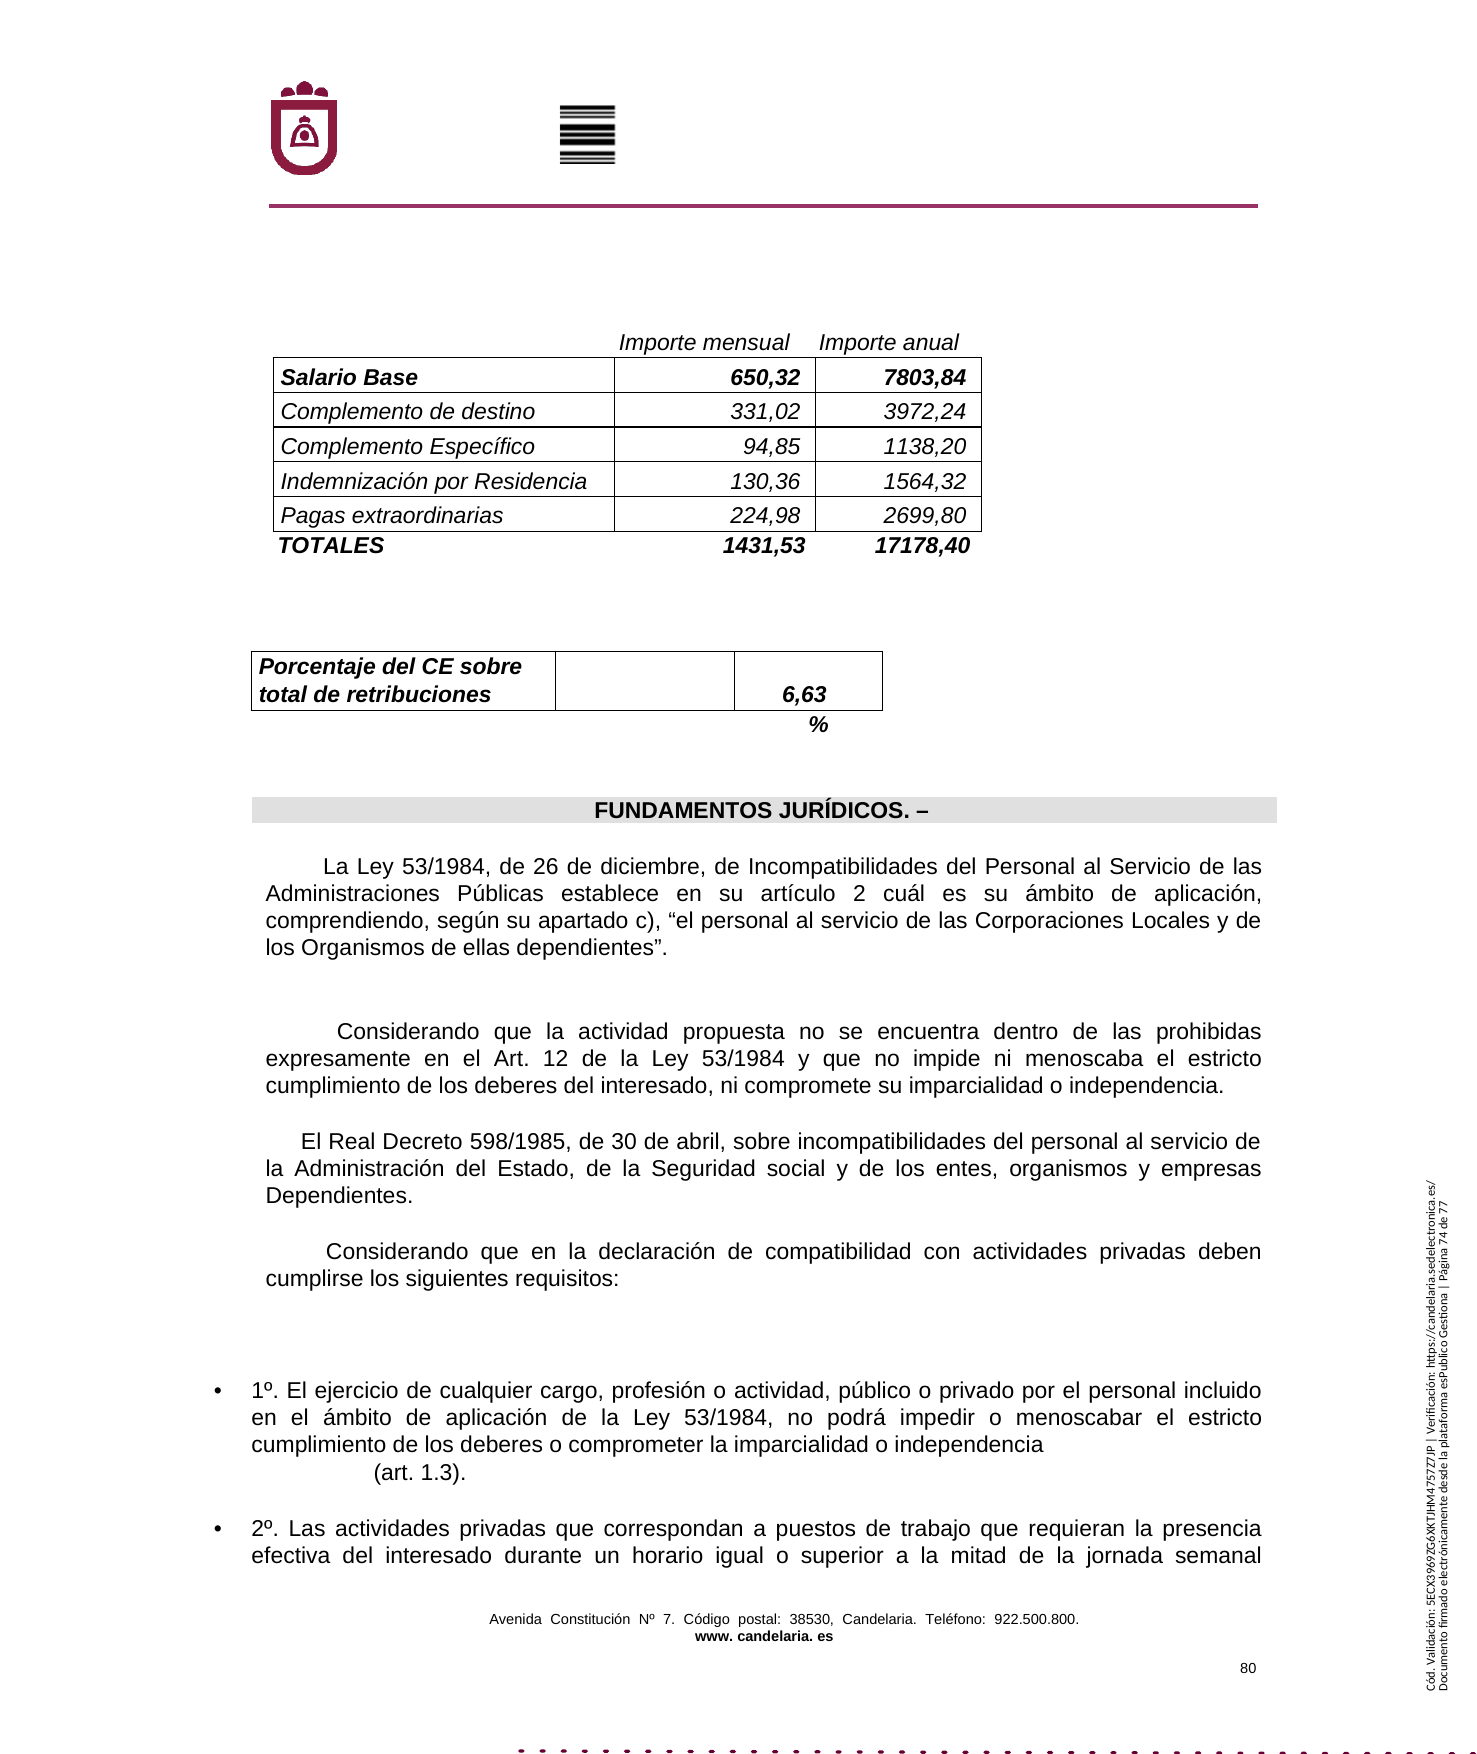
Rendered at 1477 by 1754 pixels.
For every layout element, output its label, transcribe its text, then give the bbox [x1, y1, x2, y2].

table_header 6,63 [735, 652, 882, 709]
list 2º. Las actividades privadas que correspondan a puestos de trabajo que requieran la presencia efectiva del interesado durante un horario igual o superior a la mitad de la jornada semanal [214, 1514, 1263, 1568]
text El Real Decreto 598/1985, de 30 de abril, sobre incompatibilidades del personal al servicio de la Administración del Estado, de la Seguridad social y de los entes, organismos y empresas Dependientes. [265, 1128, 1263, 1208]
subtitle FUNDAMENTOS JURÍDICOS. – [252, 797, 1277, 823]
table_cell Complemento Específico [274, 428, 614, 461]
table_cell 2699,80 [816, 497, 981, 531]
table_cell 3972,24 [816, 393, 981, 426]
table_cell 331,02 [615, 393, 815, 426]
text TOTALES 1431,53 17178,40 [251, 532, 1371, 559]
text La Ley 53/1984, de 26 de diciembre, de Incompatibilidades del Personal al Servicio de las Administraciones Públicas establece en su artículo 2 cuál es su ámbito de aplicación, comprendiendo, según su apartado c), “el personal al servicio de las Corporaciones Locales y de los Organismos de ellas dependientes”. [265, 853, 1263, 961]
text % [274, 711, 1371, 737]
text Considerando que la actividad propuesta no se encuentra dentro de las prohibidas expresamente en el Art. 12 de la Ley 53/1984 y que no impide ni menoscaba el estricto cumplimiento de los deberes del interesado, ni compromete su imparcialidad o independencia. [265, 1018, 1263, 1099]
text (art. 1.3). [373, 1459, 1263, 1485]
table_cell Complemento de destino [274, 393, 614, 426]
table_header Porcentaje del CE sobre total de retribuciones [252, 652, 555, 709]
table_header 650,32 [615, 358, 815, 392]
list 1º. El ejercicio de cualquier cargo, profesión o actividad, público o privado por el personal incluido en el ámbito de aplicación de la Ley 53/1984, no podrá impedir o menoscabar el estricto cumplimiento de los deberes o comprometer la imparcialidad o independencia [214, 1377, 1263, 1457]
table_cell 94,85 [615, 428, 815, 461]
table_cell Indemnización por Residencia [274, 462, 614, 496]
table_cell 1138,20 [816, 428, 981, 461]
table_cell 1564,32 [816, 462, 981, 496]
table_cell Pagas extraordinarias [274, 497, 614, 531]
text Considerando que en la declaración de compatibilidad con actividades privadas deben cumplirse los siguientes requisitos: [265, 1238, 1263, 1291]
table_header Salario Base [274, 358, 614, 392]
table_header [556, 652, 734, 709]
text Importe mensual Importe anual [251, 328, 1371, 356]
table_cell 224,98 [615, 497, 815, 531]
table_cell 130,36 [615, 462, 815, 496]
table_header 7803,84 [816, 358, 981, 392]
